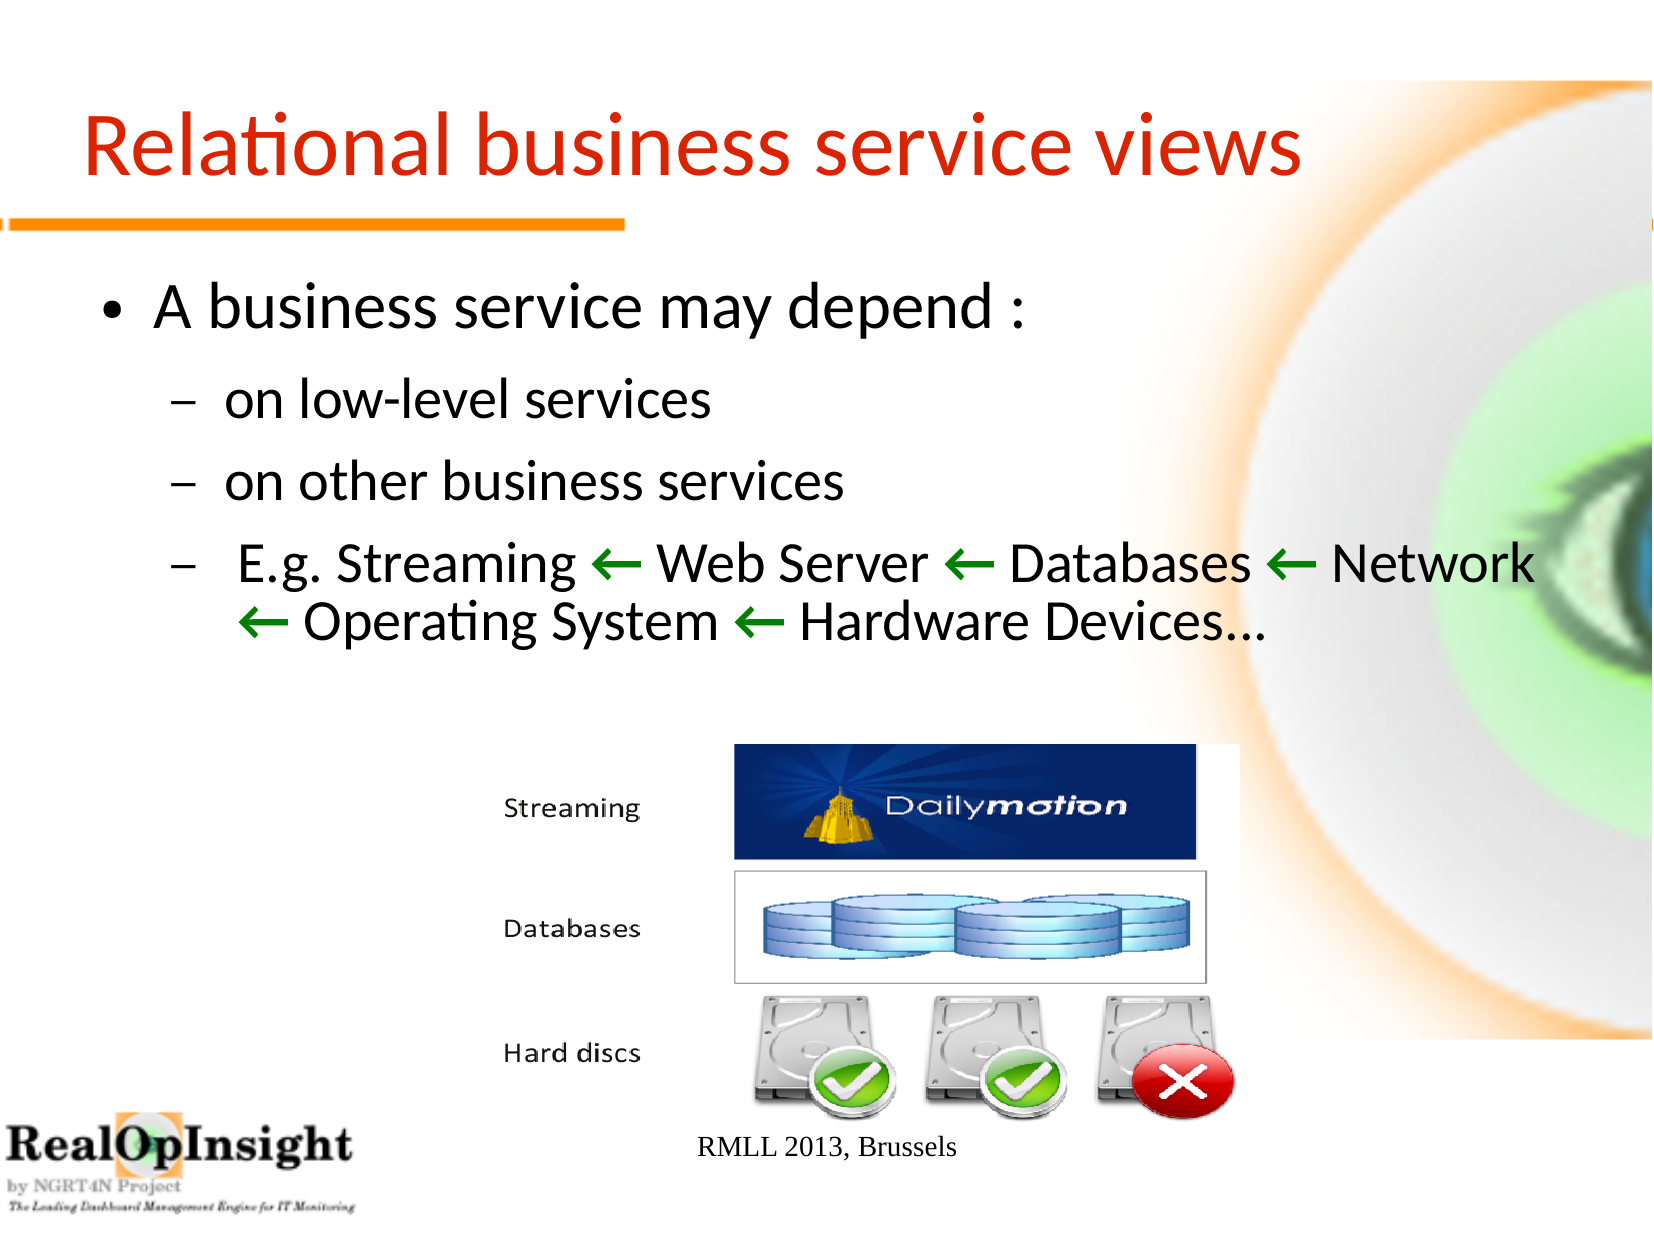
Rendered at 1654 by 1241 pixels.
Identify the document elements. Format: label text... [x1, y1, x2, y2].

list A business service may depend : on low-level services on other business services E.g. Streaming ← Web Server ← Databases ← Network ← Operating System ← Hardware Devices... [82, 278, 1538, 998]
title Relational business service views [82, 49, 1547, 257]
picture [0, 0, 1654, 1241]
